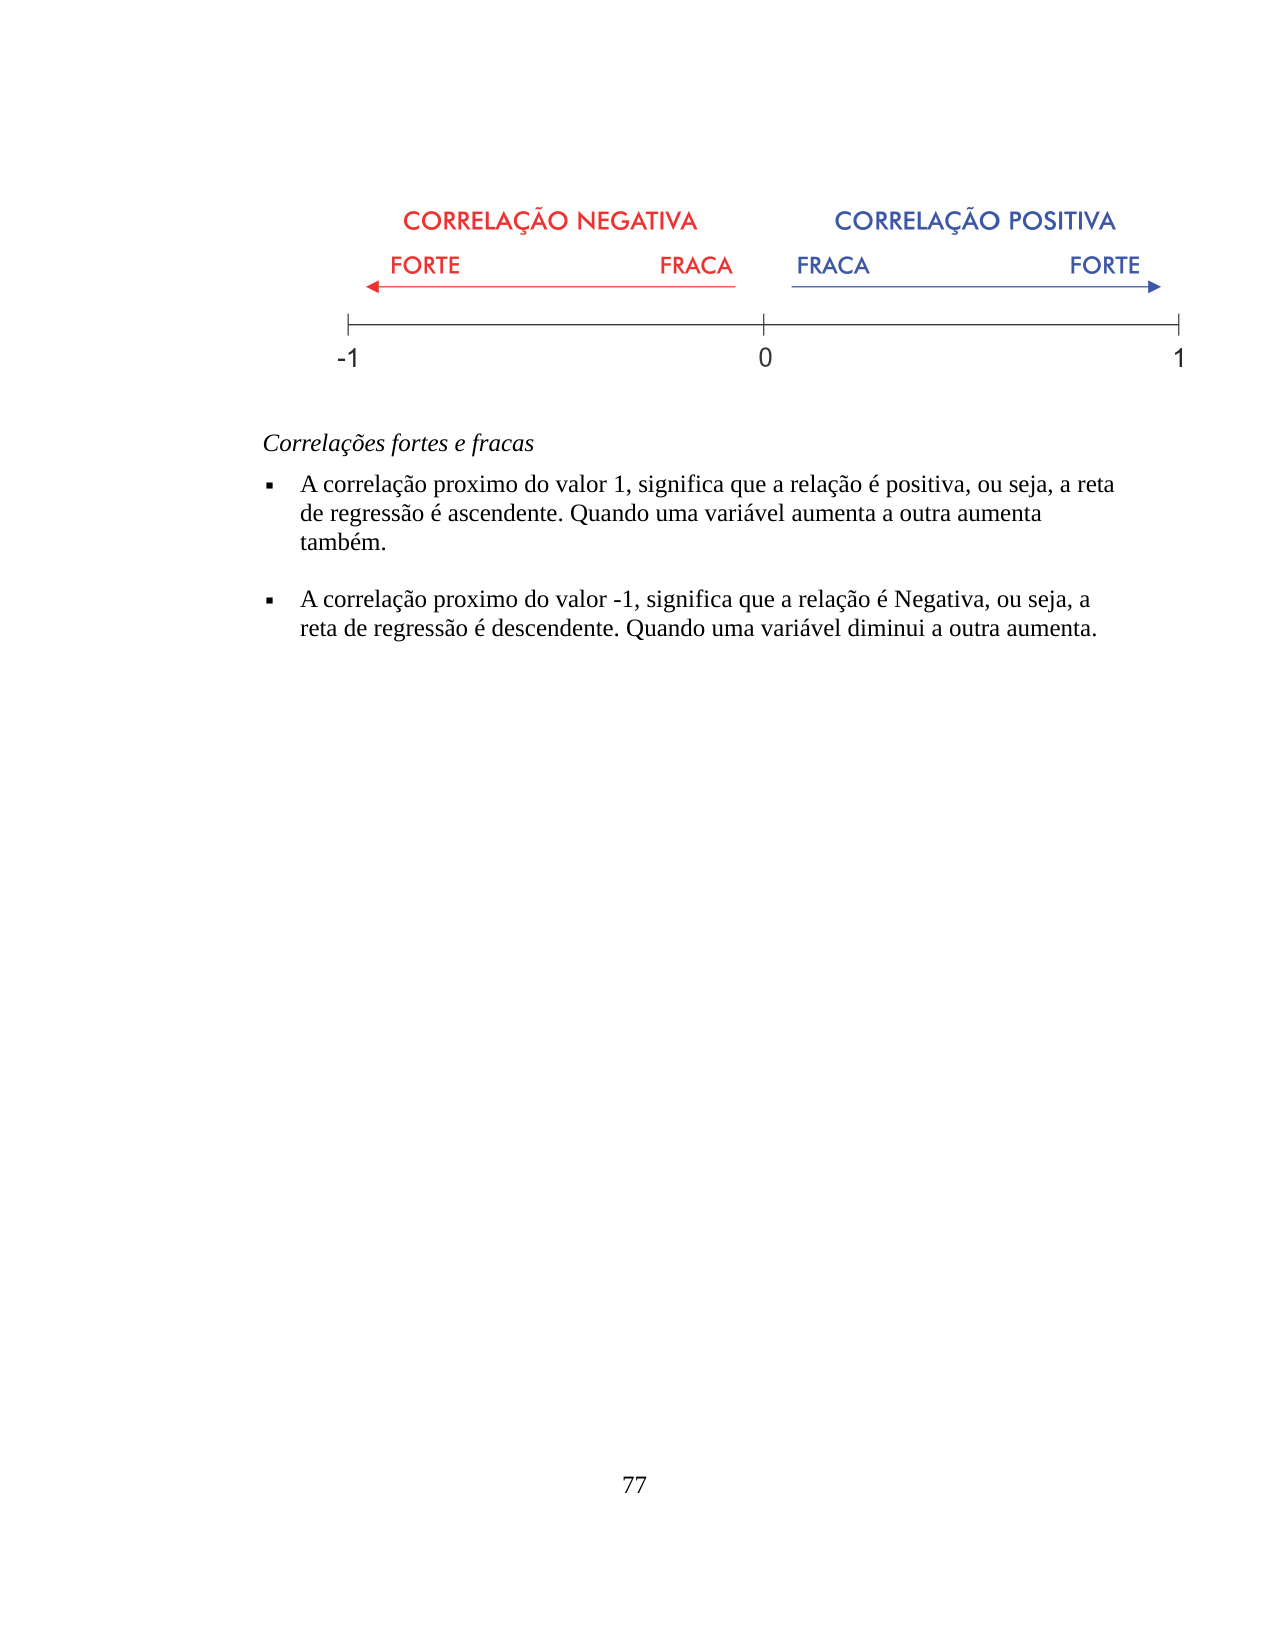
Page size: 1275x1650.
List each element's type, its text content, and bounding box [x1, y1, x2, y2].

list Correlações fortes e fracas [225, 428, 1125, 457]
list A correlação proximo do valor -1, significa que a relação é Negativa, ou seja, a reta de regressão é descendente. Quando uma variável diminui a outra aumenta. [262, 584, 1125, 670]
list A correlação proximo do valor 1, significa que a relação é positiva, ou seja, a reta de regressão é ascendente. Quando uma variável aumenta a outra aumenta também. [262, 469, 1125, 584]
picture [262, 150, 1241, 416]
